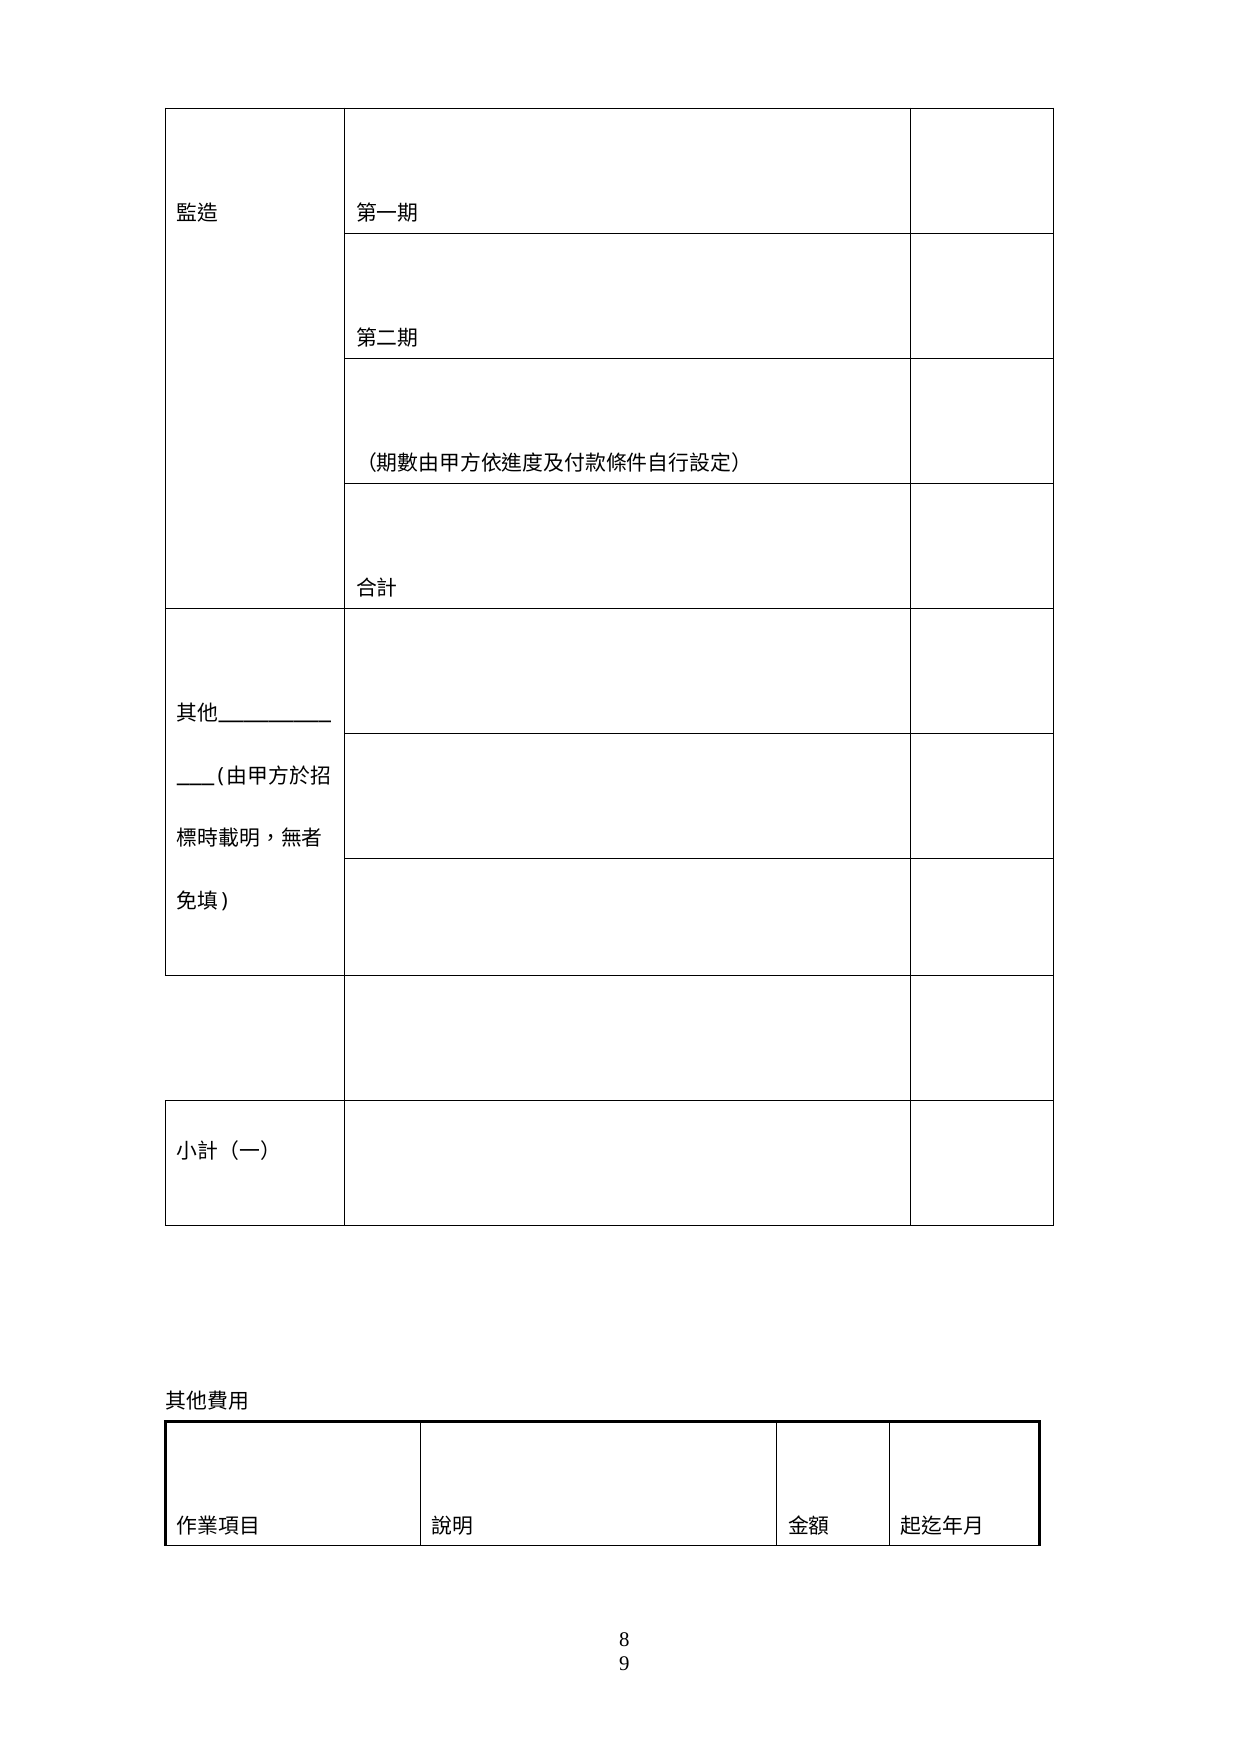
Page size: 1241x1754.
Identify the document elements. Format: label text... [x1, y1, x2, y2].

table_header 起迄年月 [890, 1423, 1038, 1545]
table_cell 第二期 [345, 234, 910, 358]
table_cell 合計 [345, 484, 910, 608]
table_cell [911, 1101, 1053, 1225]
table_cell 小計（一） [166, 1101, 344, 1225]
table_header 作業項目 [167, 1423, 420, 1545]
table_cell [911, 109, 1053, 233]
text 其他費用 [165, 1358, 1075, 1420]
table_cell [345, 734, 910, 858]
table_cell [911, 734, 1053, 858]
table_cell 其他____________(由甲方於招標時載明，無者免填) [166, 609, 344, 975]
table_cell [911, 609, 1053, 733]
table_cell [345, 609, 910, 733]
table_cell [345, 1101, 910, 1225]
table_cell [345, 976, 910, 1100]
table_cell 第一期 [345, 109, 910, 233]
table_cell [911, 484, 1053, 608]
table_cell [345, 859, 910, 975]
table_cell [911, 976, 1053, 1100]
table_cell 監造 [166, 109, 344, 608]
table_header 金額 [777, 1423, 889, 1545]
table_cell （期數由甲方依進度及付款條件自行設定） [345, 359, 910, 483]
table_cell [911, 859, 1053, 975]
table_cell [911, 234, 1053, 358]
table_cell [911, 359, 1053, 483]
table_header 說明 [421, 1423, 776, 1545]
